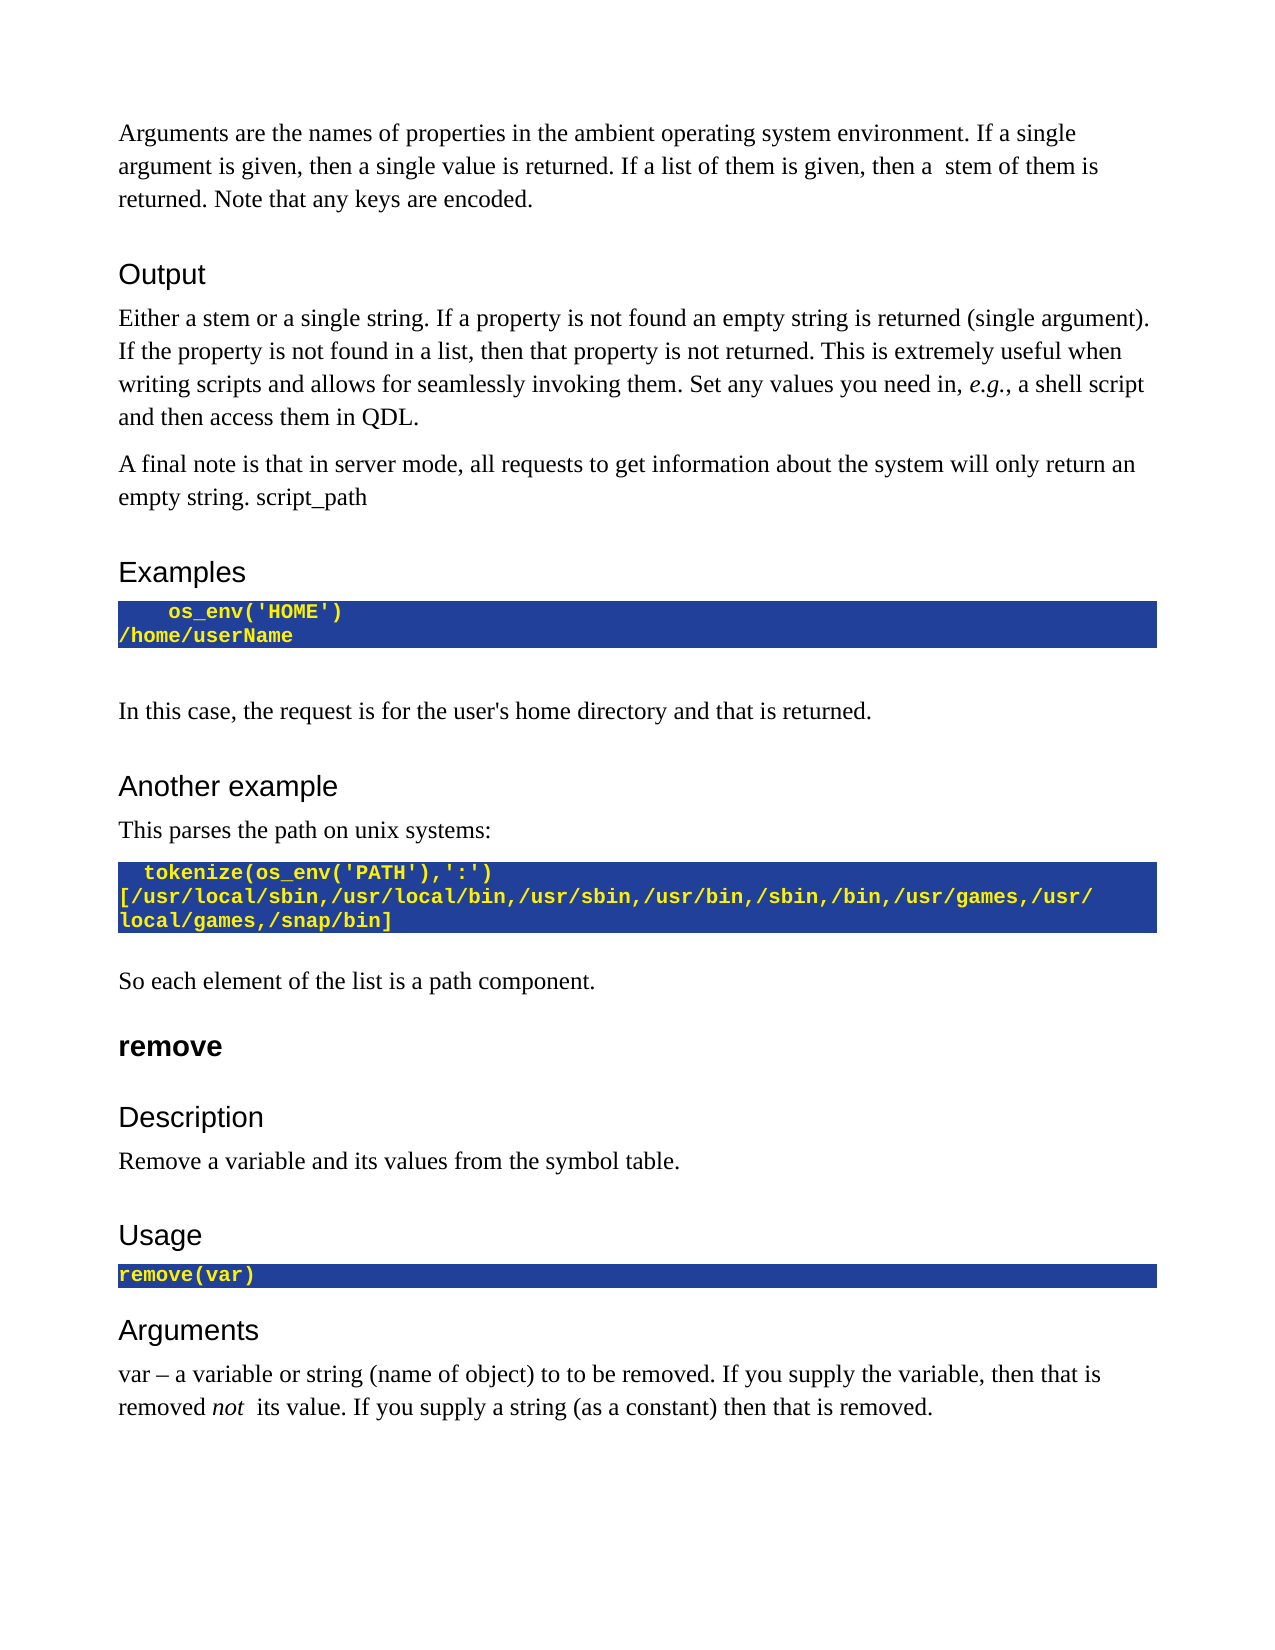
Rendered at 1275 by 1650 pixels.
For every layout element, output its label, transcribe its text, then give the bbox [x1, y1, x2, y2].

text Remove a variable and its values from the symbol table. [118, 1146, 1157, 1174]
subtitle Arguments [118, 1313, 1157, 1347]
text os_env('HOME') [118, 601, 1157, 625]
text remove(var) [118, 1264, 1157, 1288]
text tokenize(os_env('PATH'),':') [118, 862, 1157, 886]
subtitle Another example [118, 769, 1157, 802]
subtitle Description [118, 1100, 1157, 1133]
subtitle Usage [118, 1218, 1157, 1252]
subtitle Examples [118, 555, 1157, 589]
text In this case, the request is for the user's home directory and that is returned. [118, 696, 1157, 725]
text var – a variable or string (name of object) to to be removed. If you supply the variable, then that is removed not its value. If you supply a string (as a constant) then that is removed. [118, 1359, 1157, 1421]
text Arguments are the names of properties in the ambient operating system environment. If a single argument is given, then a single value is returned. If a list of them is given, then a stem of them is returned. Note that any keys are encoded. [118, 118, 1157, 213]
text /home/userName [118, 625, 1157, 648]
text Either a stem or a single string. If a property is not found an empty string is returned (single argument). If the property is not found in a list, then that property is not returned. This is extremely useful when writing scripts and allows for seamlessly invoking them. Set any values you need in, e.g., a shell script and then access them in QDL. [118, 303, 1157, 431]
text This parses the path on unix systems: [118, 815, 1157, 843]
text So each element of the list is a path component. [118, 933, 1157, 995]
text A final note is that in server mode, all requests to get information about the system will only return an empty string. script_path [118, 449, 1157, 511]
subtitle remove [118, 1028, 1157, 1062]
text [/usr/local/sbin,/usr/local/bin,/usr/sbin,/usr/bin,/sbin,/bin,/usr/games,/usr/local/games,/snap/bin] [118, 886, 1157, 933]
subtitle Output [118, 257, 1157, 290]
